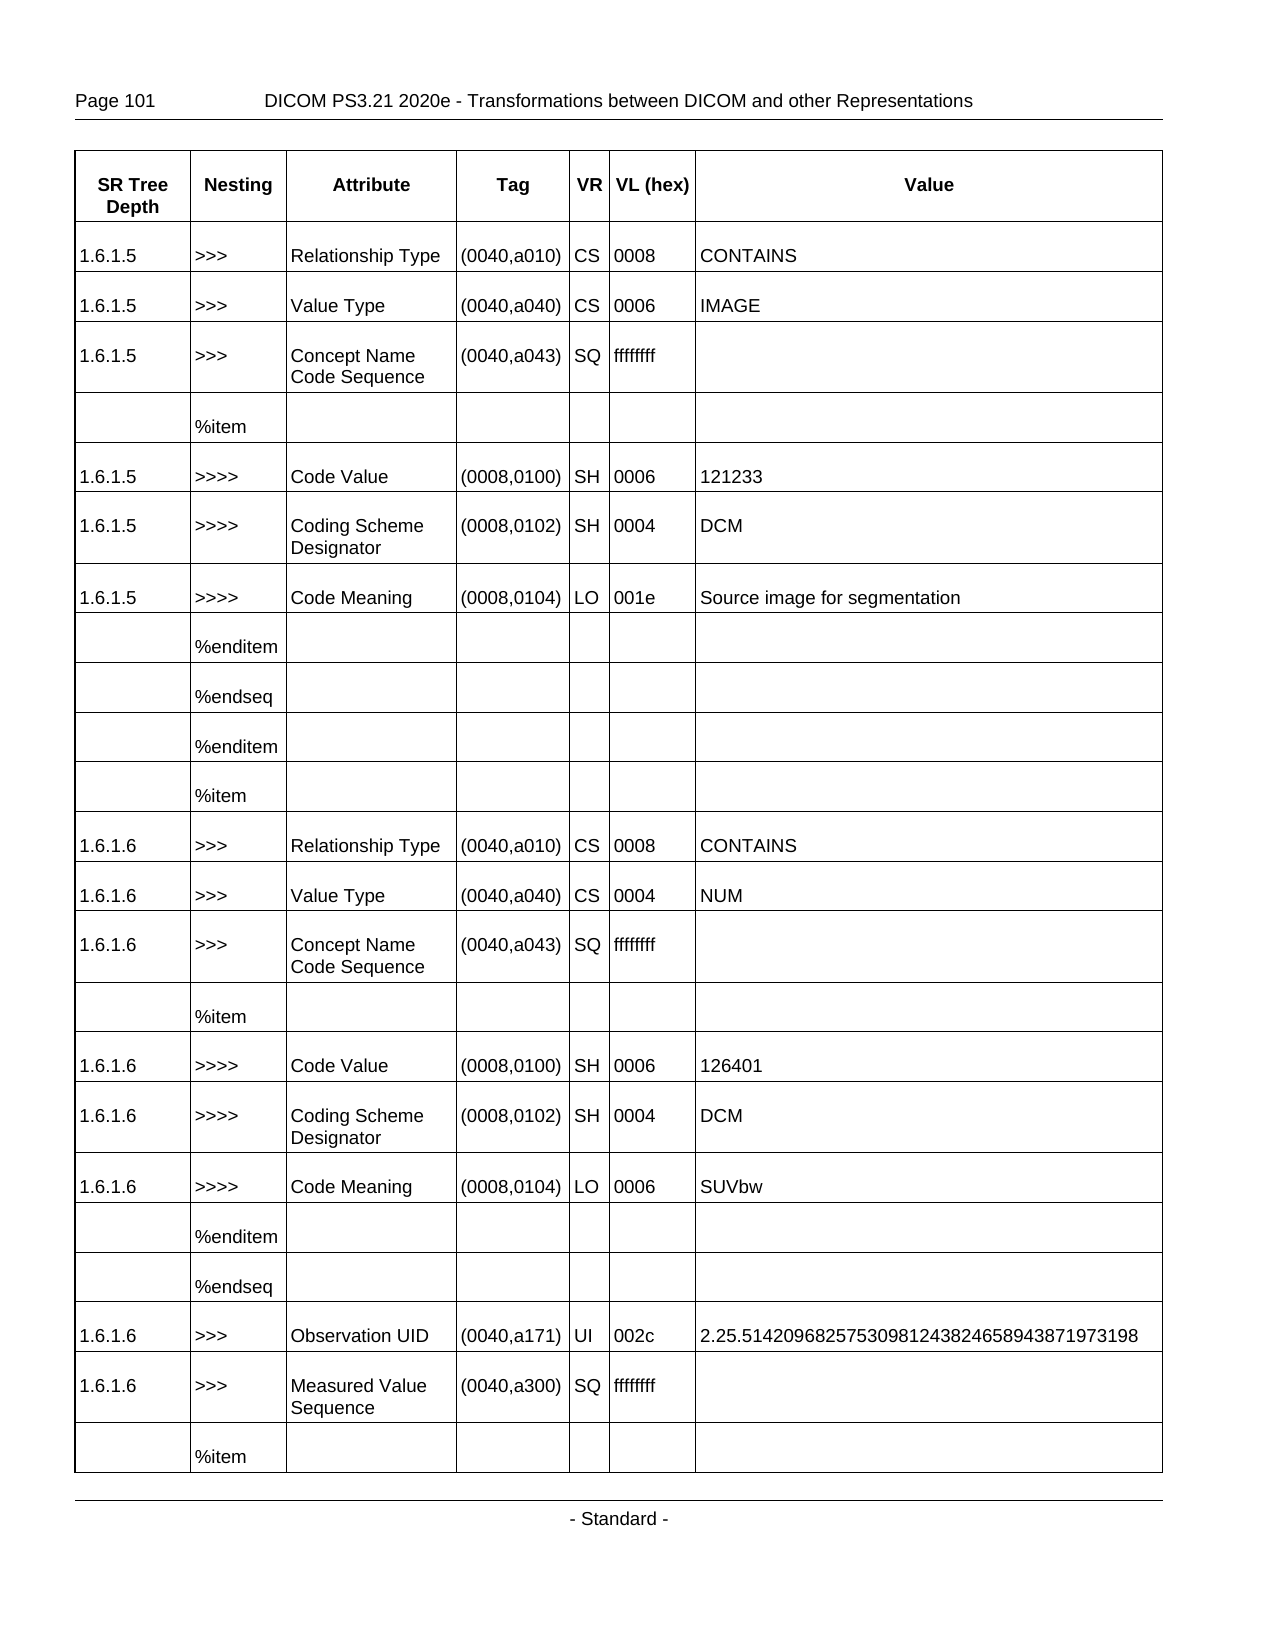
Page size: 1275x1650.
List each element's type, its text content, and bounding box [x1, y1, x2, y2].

table_cell [287, 663, 456, 712]
table_cell [76, 983, 190, 1031]
table_cell [610, 393, 695, 442]
table_cell 1.6.1.5 [76, 492, 190, 562]
table_cell Code Value [287, 1032, 456, 1081]
table_cell >>> [191, 322, 286, 392]
table_cell [457, 762, 569, 811]
table_cell NUM [696, 862, 1162, 910]
table_cell 1.6.1.5 [76, 322, 190, 392]
table_cell Coding Scheme Designator [287, 492, 456, 562]
table_cell SH [570, 443, 609, 491]
table_cell (0008,0104) [457, 564, 569, 612]
table_cell 2.25.51420968257530981243824658943871973198 [696, 1302, 1162, 1351]
table_cell SH [570, 492, 609, 562]
table_cell [457, 983, 569, 1031]
table_cell 0008 [610, 812, 695, 861]
table_cell CS [570, 812, 609, 861]
table_cell 1.6.1.6 [76, 1032, 190, 1081]
table_cell CONTAINS [696, 812, 1162, 861]
table_cell [610, 1423, 695, 1472]
table_cell Coding Scheme Designator [287, 1082, 456, 1152]
table_cell CONTAINS [696, 222, 1162, 271]
table_cell [610, 762, 695, 811]
table_cell (0040,a040) [457, 862, 569, 910]
table_cell 0006 [610, 443, 695, 491]
table_cell DCM [696, 1082, 1162, 1152]
table_cell [696, 983, 1162, 1031]
table_cell Code Meaning [287, 564, 456, 612]
table_cell [570, 393, 609, 442]
table_cell SQ [570, 911, 609, 982]
table_cell (0008,0104) [457, 1153, 569, 1202]
table_cell CS [570, 222, 609, 271]
table_cell %enditem [191, 613, 286, 662]
table_cell ffffffff [610, 1352, 695, 1422]
table_cell [457, 1203, 569, 1252]
table_cell 0006 [610, 272, 695, 321]
table_cell [696, 911, 1162, 982]
table_cell >>>> [191, 443, 286, 491]
table_cell [610, 1253, 695, 1301]
table_cell SQ [570, 1352, 609, 1422]
table_cell [287, 713, 456, 761]
table_cell (0008,0102) [457, 1082, 569, 1152]
table_cell [76, 663, 190, 712]
table_cell [76, 713, 190, 761]
table_cell [610, 1203, 695, 1252]
table_cell >>> [191, 1302, 286, 1351]
table_cell [570, 1203, 609, 1252]
table_cell >>>> [191, 1082, 286, 1152]
table_header Nesting [191, 151, 286, 221]
table_cell [457, 393, 569, 442]
table_cell (0040,a010) [457, 222, 569, 271]
table_cell Observation UID [287, 1302, 456, 1351]
table_cell CS [570, 862, 609, 910]
table_cell IMAGE [696, 272, 1162, 321]
table_cell (0040,a010) [457, 812, 569, 861]
table_cell [457, 663, 569, 712]
table_cell [696, 762, 1162, 811]
table_cell [610, 663, 695, 712]
table_cell 1.6.1.6 [76, 862, 190, 910]
table_cell (0008,0100) [457, 443, 569, 491]
table_cell >>> [191, 911, 286, 982]
table_cell 1.6.1.6 [76, 1302, 190, 1351]
table_cell >>>> [191, 564, 286, 612]
table_cell [696, 393, 1162, 442]
table_cell [570, 613, 609, 662]
table_cell LO [570, 1153, 609, 1202]
table_cell >>> [191, 1352, 286, 1422]
table_header Tag [457, 151, 569, 221]
table_cell %endseq [191, 1253, 286, 1301]
table_cell 0006 [610, 1032, 695, 1081]
table_cell 1.6.1.5 [76, 222, 190, 271]
table_cell LO [570, 564, 609, 612]
table_cell %item [191, 1423, 286, 1472]
table_cell [610, 983, 695, 1031]
table_cell [570, 1423, 609, 1472]
table_cell (0040,a171) [457, 1302, 569, 1351]
table_cell [696, 613, 1162, 662]
table_cell [696, 663, 1162, 712]
table_cell [696, 713, 1162, 761]
table_cell >>>> [191, 1032, 286, 1081]
table_cell >>> [191, 812, 286, 861]
table_cell ffffffff [610, 911, 695, 982]
table_cell 0004 [610, 1082, 695, 1152]
table_cell SUVbw [696, 1153, 1162, 1202]
table_header Value [696, 151, 1162, 221]
table_cell Measured Value Sequence [287, 1352, 456, 1422]
table_cell [570, 983, 609, 1031]
table_cell 121233 [696, 443, 1162, 491]
table_cell >>> [191, 222, 286, 271]
table_cell [457, 1423, 569, 1472]
table_cell %enditem [191, 1203, 286, 1252]
table_cell [287, 983, 456, 1031]
table_cell (0008,0102) [457, 492, 569, 562]
table_cell Code Value [287, 443, 456, 491]
table_cell >>> [191, 272, 286, 321]
table_cell [76, 1203, 190, 1252]
table_cell [287, 1253, 456, 1301]
table_cell Relationship Type [287, 222, 456, 271]
table_cell [287, 1203, 456, 1252]
table_cell Value Type [287, 272, 456, 321]
table_cell %item [191, 762, 286, 811]
table_cell 1.6.1.6 [76, 911, 190, 982]
table_cell [76, 1423, 190, 1472]
table_cell [610, 613, 695, 662]
table_header Attribute [287, 151, 456, 221]
table_cell [457, 1253, 569, 1301]
table_cell [570, 713, 609, 761]
table_cell (0040,a040) [457, 272, 569, 321]
table_cell 1.6.1.5 [76, 443, 190, 491]
table_cell [570, 762, 609, 811]
table_cell Code Meaning [287, 1153, 456, 1202]
table_cell 0006 [610, 1153, 695, 1202]
table_cell Source image for segmentation [696, 564, 1162, 612]
table_cell [287, 613, 456, 662]
table_cell (0008,0100) [457, 1032, 569, 1081]
table_cell [696, 322, 1162, 392]
table_cell [457, 713, 569, 761]
table_cell >>>> [191, 1153, 286, 1202]
table_cell ffffffff [610, 322, 695, 392]
table_cell CS [570, 272, 609, 321]
table_cell [287, 1423, 456, 1472]
table_cell (0040,a043) [457, 322, 569, 392]
table_cell 0004 [610, 492, 695, 562]
table_cell [570, 663, 609, 712]
table_cell 0004 [610, 862, 695, 910]
table_cell 001e [610, 564, 695, 612]
table_cell %item [191, 983, 286, 1031]
table_cell [696, 1253, 1162, 1301]
table_cell [696, 1203, 1162, 1252]
table_cell %item [191, 393, 286, 442]
table_cell [570, 1253, 609, 1301]
table_cell [610, 713, 695, 761]
table_cell [457, 613, 569, 662]
table_cell %enditem [191, 713, 286, 761]
table_cell (0040,a043) [457, 911, 569, 982]
table_cell SH [570, 1032, 609, 1081]
table_cell (0040,a300) [457, 1352, 569, 1422]
table_cell SH [570, 1082, 609, 1152]
table_cell >>>> [191, 492, 286, 562]
table_cell 1.6.1.6 [76, 1082, 190, 1152]
table_cell 1.6.1.5 [76, 564, 190, 612]
table_cell 1.6.1.5 [76, 272, 190, 321]
table_cell Relationship Type [287, 812, 456, 861]
table_cell [287, 393, 456, 442]
table_cell [76, 613, 190, 662]
table_cell [76, 1253, 190, 1301]
table_cell [696, 1423, 1162, 1472]
table_cell 1.6.1.6 [76, 812, 190, 861]
table_cell 1.6.1.6 [76, 1153, 190, 1202]
table_cell SQ [570, 322, 609, 392]
table_cell [76, 762, 190, 811]
table_cell Value Type [287, 862, 456, 910]
table_header SR Tree Depth [76, 151, 190, 221]
table_cell DCM [696, 492, 1162, 562]
table_cell [696, 1352, 1162, 1422]
table_cell UI [570, 1302, 609, 1351]
table_cell 126401 [696, 1032, 1162, 1081]
table_cell Concept Name Code Sequence [287, 911, 456, 982]
table_cell Concept Name Code Sequence [287, 322, 456, 392]
table_cell [76, 393, 190, 442]
table_cell >>> [191, 862, 286, 910]
table_header VL (hex) [610, 151, 695, 221]
table_header VR [570, 151, 609, 221]
table_cell 0008 [610, 222, 695, 271]
table_cell %endseq [191, 663, 286, 712]
table_cell 1.6.1.6 [76, 1352, 190, 1422]
table_cell 002c [610, 1302, 695, 1351]
table_cell [287, 762, 456, 811]
